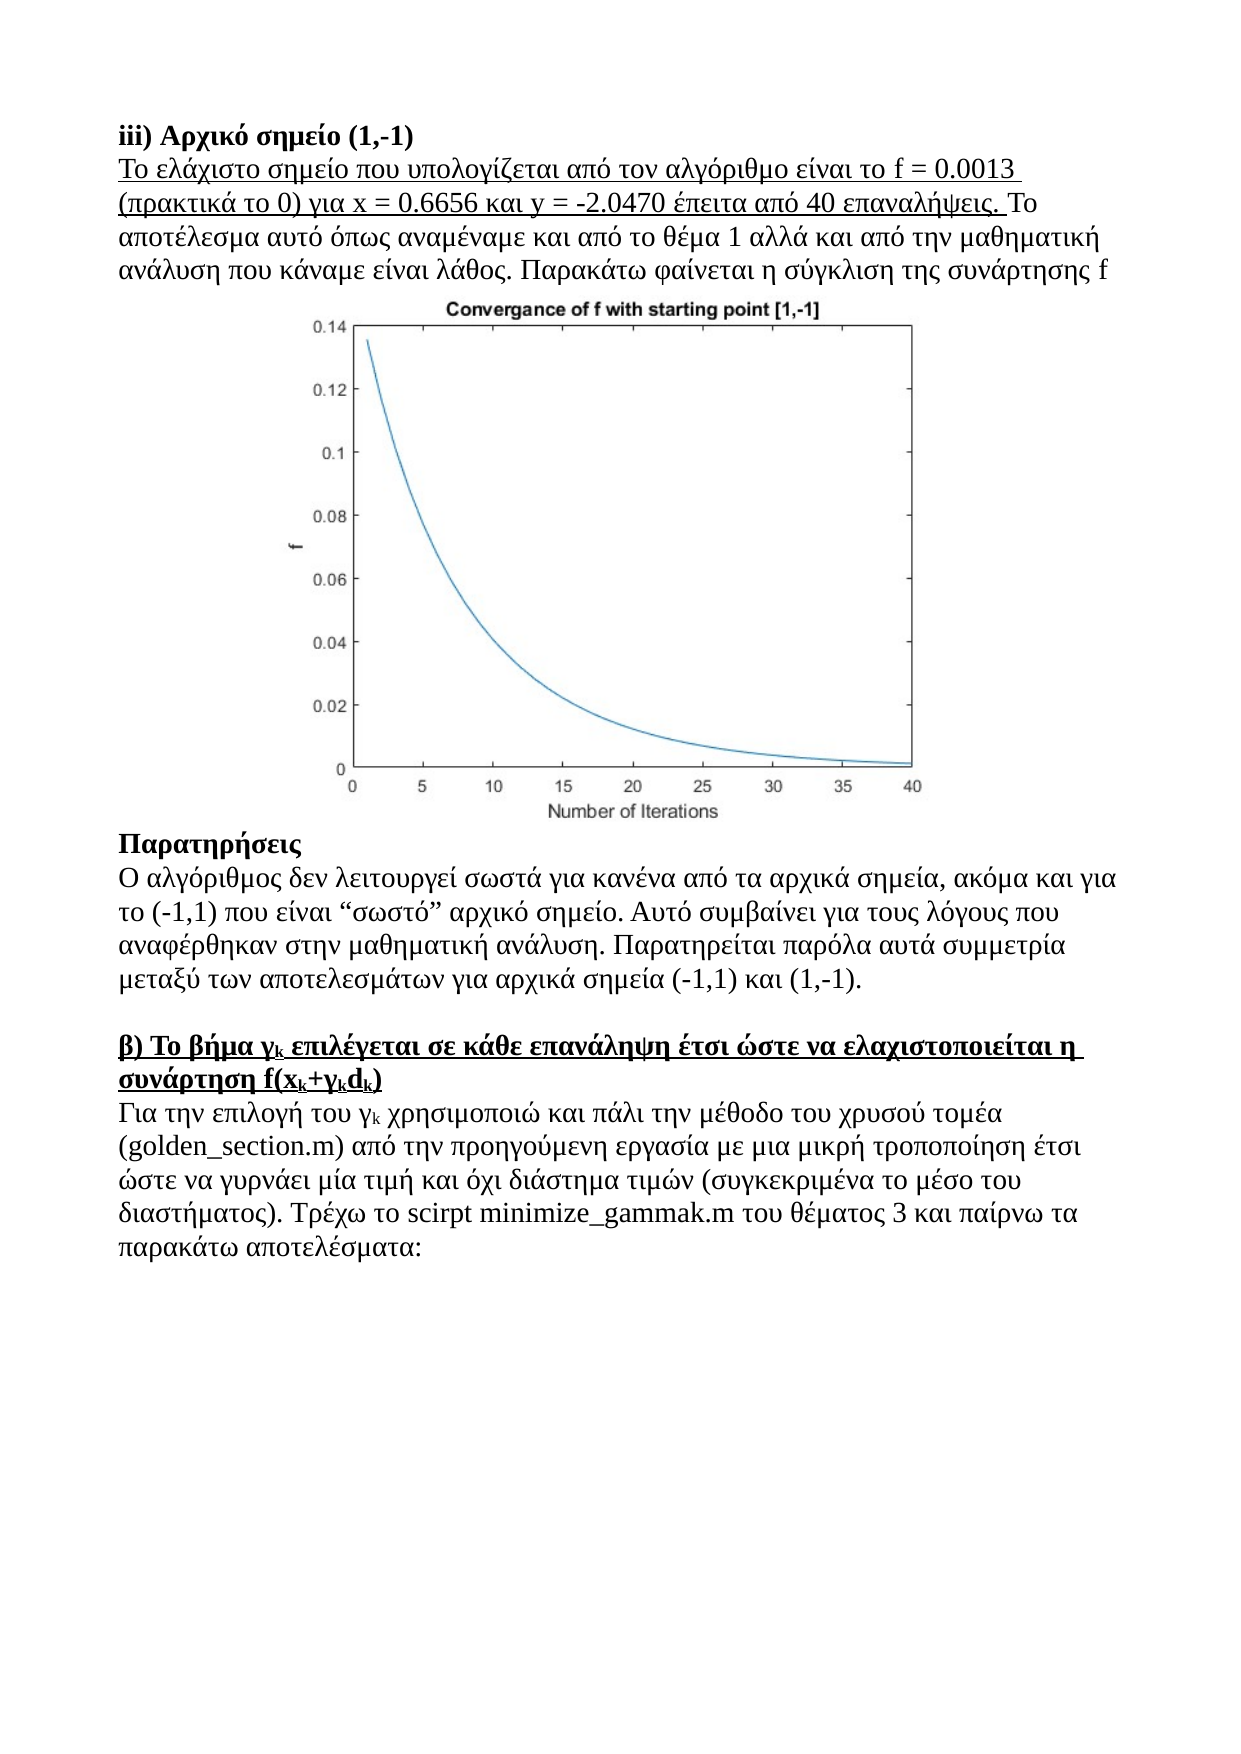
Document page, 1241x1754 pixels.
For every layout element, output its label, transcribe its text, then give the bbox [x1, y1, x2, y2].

text β) Το βήμα γk επιλέγεται σε κάθε επανάληψη έτσι ώστε να ελαχιστοποιείται η συνάρτηση f(xk+γkdk) [118, 1028, 1122, 1095]
text Ο αλγόριθμος δεν λειτουργεί σωστά για κανένα από τα αρχικά σημεία, ακόμα και για το (-1,1) που είναι “σωστό” αρχικό σημείο. Αυτό συμβαίνει για τους λόγους που αναφέρθηκαν στην μαθηματική ανάλυση. Παρατηρείται παρόλα αυτά συμμετρία μεταξύ των αποτελεσμάτων για αρχικά σημεία (-1,1) και (1,-1). [118, 860, 1122, 994]
text iii) Αρχικό σημείο (1,-1) [118, 118, 1122, 152]
text Το ελάχιστο σημείο που υπολογίζεται από τον αλγόριθμο είναι το f = 0.0013 (πρακτικά το 0) για x = 0.6656 και y = -2.0470 έπειτα από 40 επαναλήψεις. Το αποτέλεσμα αυτό όπως αναμέναμε και από το θέμα 1 αλλά και από την μαθηματική ανάλυση που κάναμε είναι λάθος. Παρακάτω φαίνεται η σύγκλιση της συνάρτησης f [118, 152, 1122, 286]
text Για την επιλογή του γk χρησιμοποιώ και πάλι την μέθοδο του χρυσού τομέα (golden_section.m) από την προηγούμενη εργασία με μια μικρή τροποποίηση έτσι ώστε να γυρνάει μία τιμή και όχι διάστημα τιμών (συγκεκριμένα το μέσο του διαστήματος). Τρέχω το scirpt minimize_gammak.m του θέματος 3 και παίρνω τα παρακάτω αποτελέσματα: [118, 1095, 1122, 1263]
picture [259, 285, 981, 827]
text Παρατηρήσεις [118, 822, 1122, 860]
